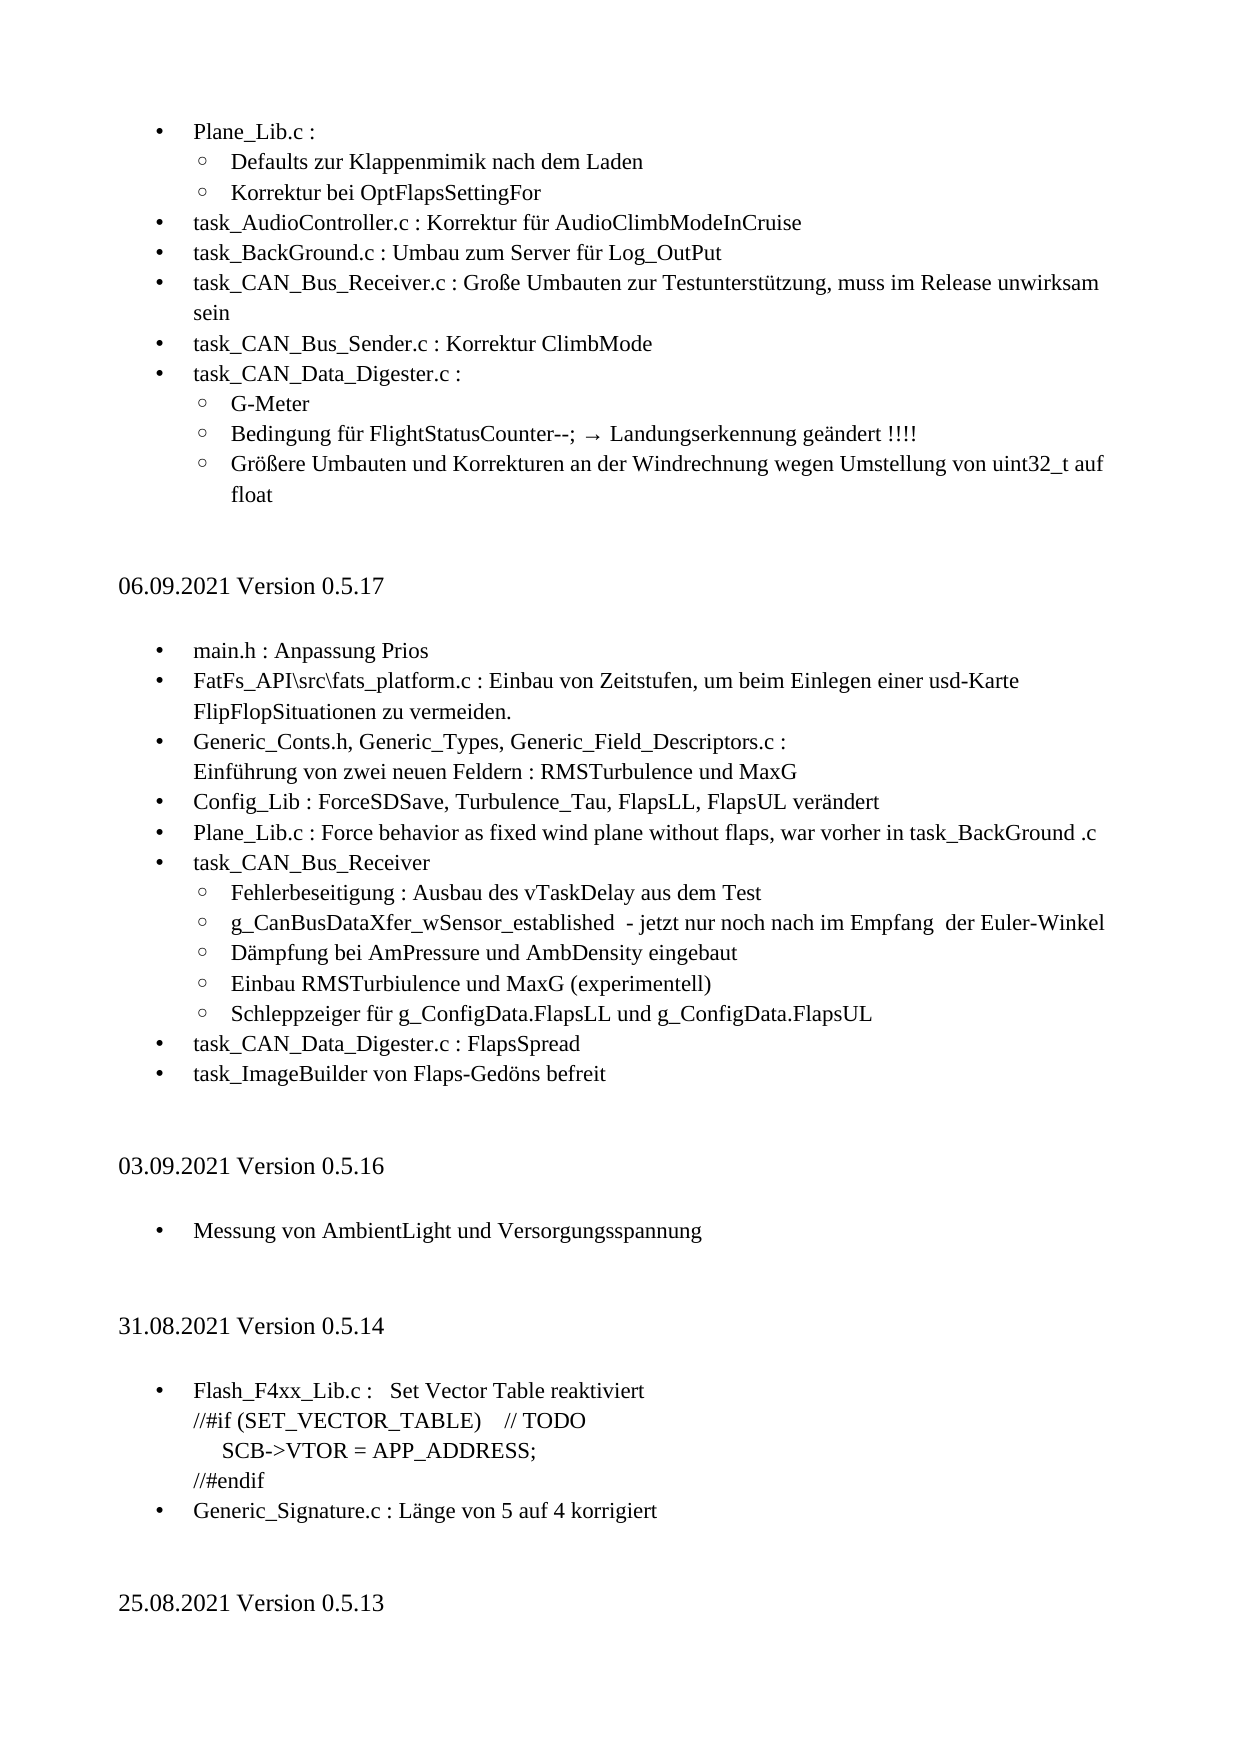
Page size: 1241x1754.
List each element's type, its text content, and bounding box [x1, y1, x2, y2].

list Dämpfung bei AmPressure und AmbDensity eingebaut [193, 939, 1122, 966]
list Bedingung für FlightStatusCounter--; → Landungserkennung geändert !!!! [193, 420, 1122, 447]
list Korrektur bei OptFlapsSettingFor [193, 178, 1122, 205]
list Generic_Signature.c : Länge von 5 auf 4 korrigiert [156, 1498, 1122, 1584]
text 03.09.2021 Version 0.5.16 [118, 1151, 1122, 1213]
list FatFs_API\src\fats_platform.c : Einbau von Zeitstufen, um beim Einlegen einer usd-Karte FlipFlopSituationen zu vermeiden. [156, 667, 1122, 724]
text 25.08.2021 Version 0.5.13 [118, 1588, 1122, 1617]
list Einbau RMSTurbiulence und MaxG (experimentell) [193, 969, 1122, 996]
list task_ImageBuilder von Flaps-Gedöns befreit [156, 1060, 1122, 1087]
list Config_Lib : ForceSDSave, Turbulence_Tau, FlapsLL, FlapsUL verändert [156, 788, 1122, 815]
list task_CAN_Data_Digester.c : FlapsSpread [156, 1030, 1122, 1056]
list task_AudioController.c : Korrektur für AudioClimbModeInCruise [156, 209, 1122, 235]
list main.h : Anpassung Prios [156, 637, 1122, 664]
list Plane_Lib.c : [156, 118, 1122, 144]
list Messung von AmbientLight und Versorgungsspannung [156, 1217, 1122, 1306]
list Plane_Lib.c : Force behavior as fixed wind plane without flaps, war vorher in task_BackGround .c [156, 818, 1122, 845]
list Generic_Conts.h, Generic_Types, Generic_Field_Descriptors.c : Einführung von zwei neuen Feldern : RMSTurbulence und MaxG [156, 728, 1122, 784]
list task_BackGround.c : Umbau zum Server für Log_OutPut [156, 239, 1122, 265]
list G-Meter [193, 390, 1122, 416]
list g_CanBusDataXfer_wSensor_established - jetzt nur noch nach im Empfang der Euler-Winkel [193, 909, 1122, 936]
list task_CAN_Bus_Receiver.c : Große Umbauten zur Testunterstützung, muss im Release unwirksam sein [156, 269, 1122, 326]
list Defaults zur Klappenmimik nach dem Laden [193, 148, 1122, 175]
list Flash_F4xx_Lib.c : Set Vector Table reaktiviert //#if (SET_VECTOR_TABLE) // TODO SCB->VTOR = APP_ADDRESS; //#endif [156, 1377, 1122, 1494]
text 31.08.2021 Version 0.5.14 [118, 1311, 1122, 1372]
list task_CAN_Data_Digester.c : [156, 360, 1122, 386]
list task_CAN_Bus_Sender.c : Korrektur ClimbMode [156, 329, 1122, 356]
list Fehlerbeseitigung : Ausbau des vTaskDelay aus dem Test [193, 879, 1122, 905]
list Größere Umbauten und Korrekturen an der Windrechnung wegen Umstellung von uint32_t auf float [193, 450, 1122, 507]
list task_CAN_Bus_Receiver [156, 849, 1122, 875]
list Schleppzeiger für g_ConfigData.FlapsLL und g_ConfigData.FlapsUL [193, 1000, 1122, 1026]
text 06.09.2021 Version 0.5.17 [118, 571, 1122, 633]
